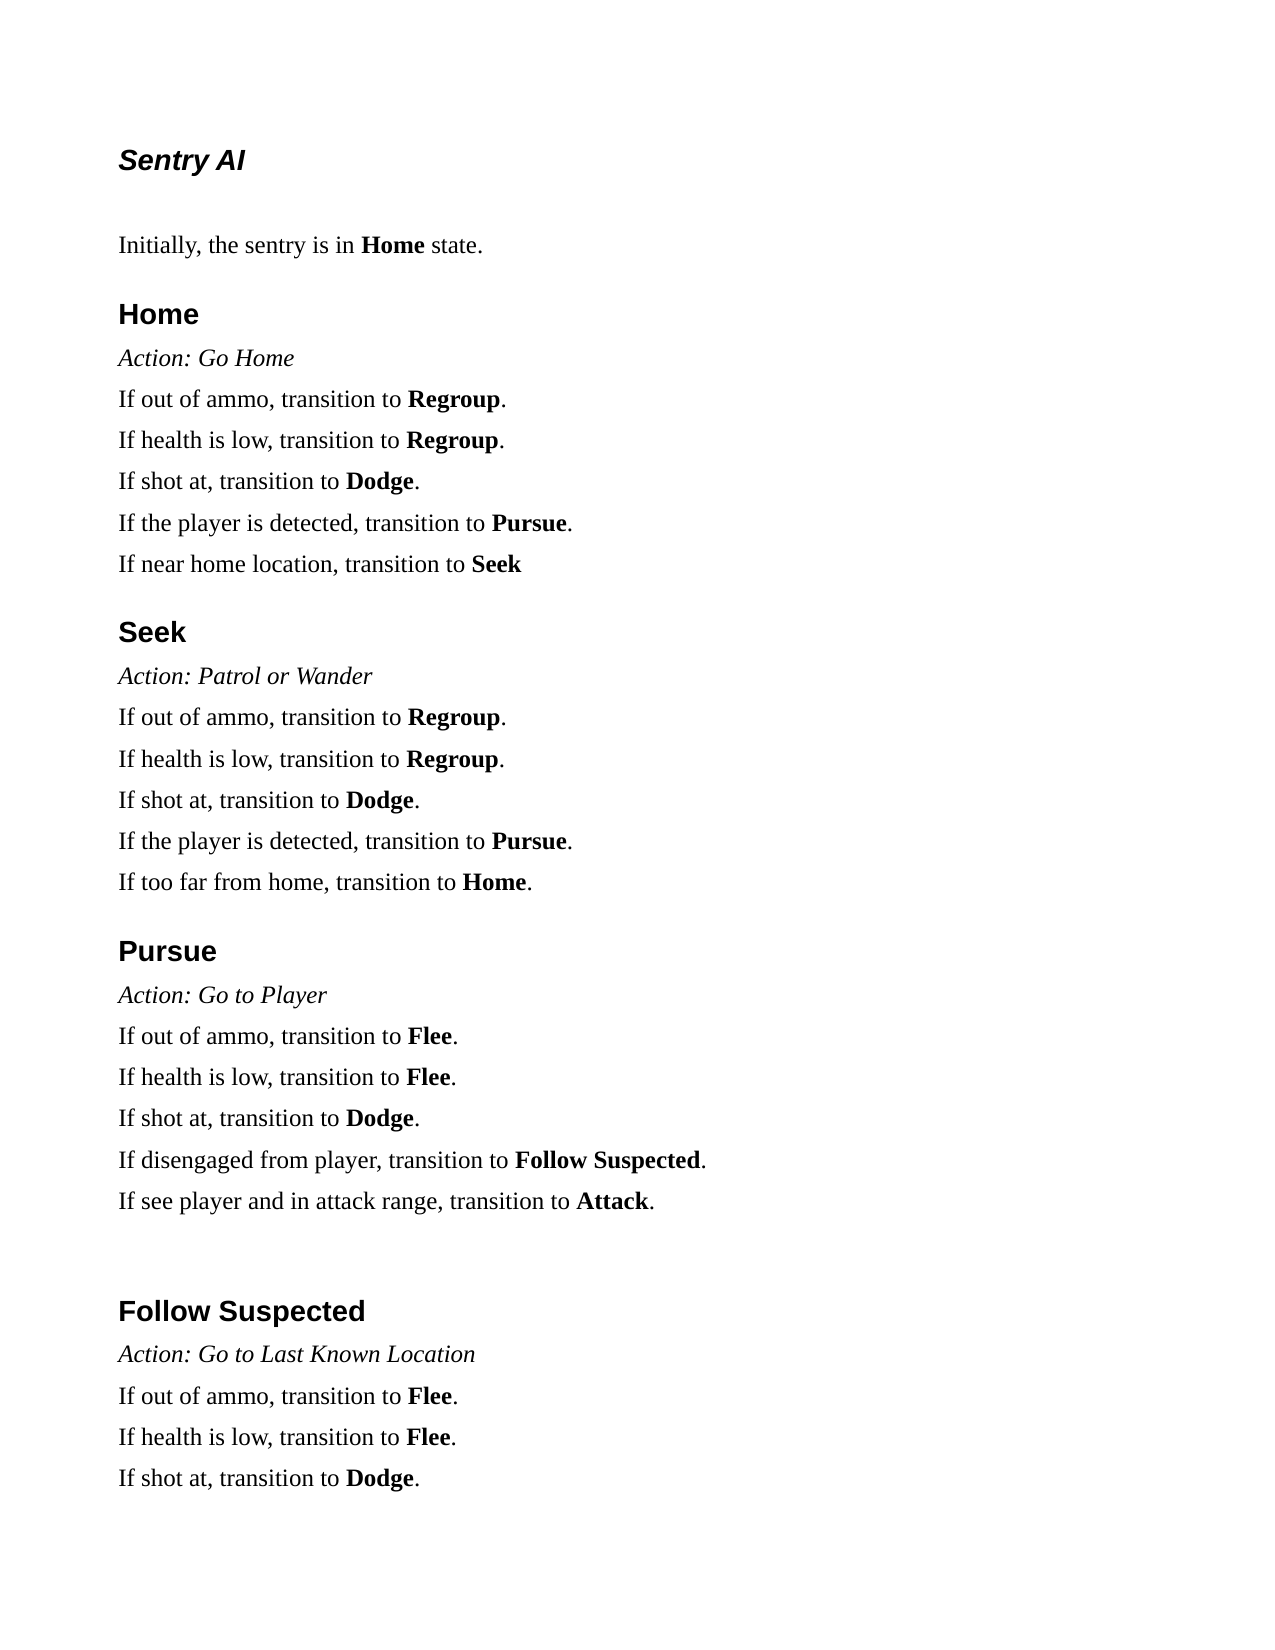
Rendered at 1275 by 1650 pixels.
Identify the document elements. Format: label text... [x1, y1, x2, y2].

text If shot at, transition to Dodge. [118, 1103, 1157, 1132]
text If out of ammo, transition to Flee. [118, 1021, 1157, 1050]
text Action: Go Home [118, 343, 1157, 371]
subtitle Home [118, 297, 1157, 330]
text If the player is detected, transition to Pursue. [118, 826, 1157, 855]
text If out of ammo, transition to Regroup. [118, 384, 1157, 413]
text If health is low, transition to Regroup. [118, 744, 1157, 772]
text If the player is detected, transition to Pursue. [118, 508, 1157, 536]
text If too far from home, transition to Home. [118, 867, 1157, 896]
text If health is low, transition to Flee. [118, 1062, 1157, 1091]
text Action: Go to Player [118, 980, 1157, 1008]
text If shot at, transition to Dodge. [118, 1463, 1157, 1492]
text Initially, the sentry is in Home state. [118, 230, 1157, 259]
text If shot at, transition to Dodge. [118, 466, 1157, 495]
subtitle Seek [118, 615, 1157, 649]
text If out of ammo, transition to Regroup. [118, 702, 1157, 731]
text If see player and in attack range, transition to Attack. [118, 1186, 1157, 1215]
text Action: Go to Last Known Location [118, 1339, 1157, 1368]
text If shot at, transition to Dodge. [118, 785, 1157, 814]
text Action: Patrol or Wander [118, 661, 1157, 690]
text If disengaged from player, transition to Follow Suspected. [118, 1145, 1157, 1173]
subtitle Pursue [118, 934, 1157, 967]
text If health is low, transition to Flee. [118, 1422, 1157, 1451]
text If near home location, transition to Seek [118, 549, 1157, 578]
subtitle Sentry AI [118, 143, 1157, 177]
text If health is low, transition to Regroup. [118, 425, 1157, 454]
subtitle Follow Suspected [118, 1293, 1157, 1327]
text If out of ammo, transition to Flee. [118, 1381, 1157, 1409]
